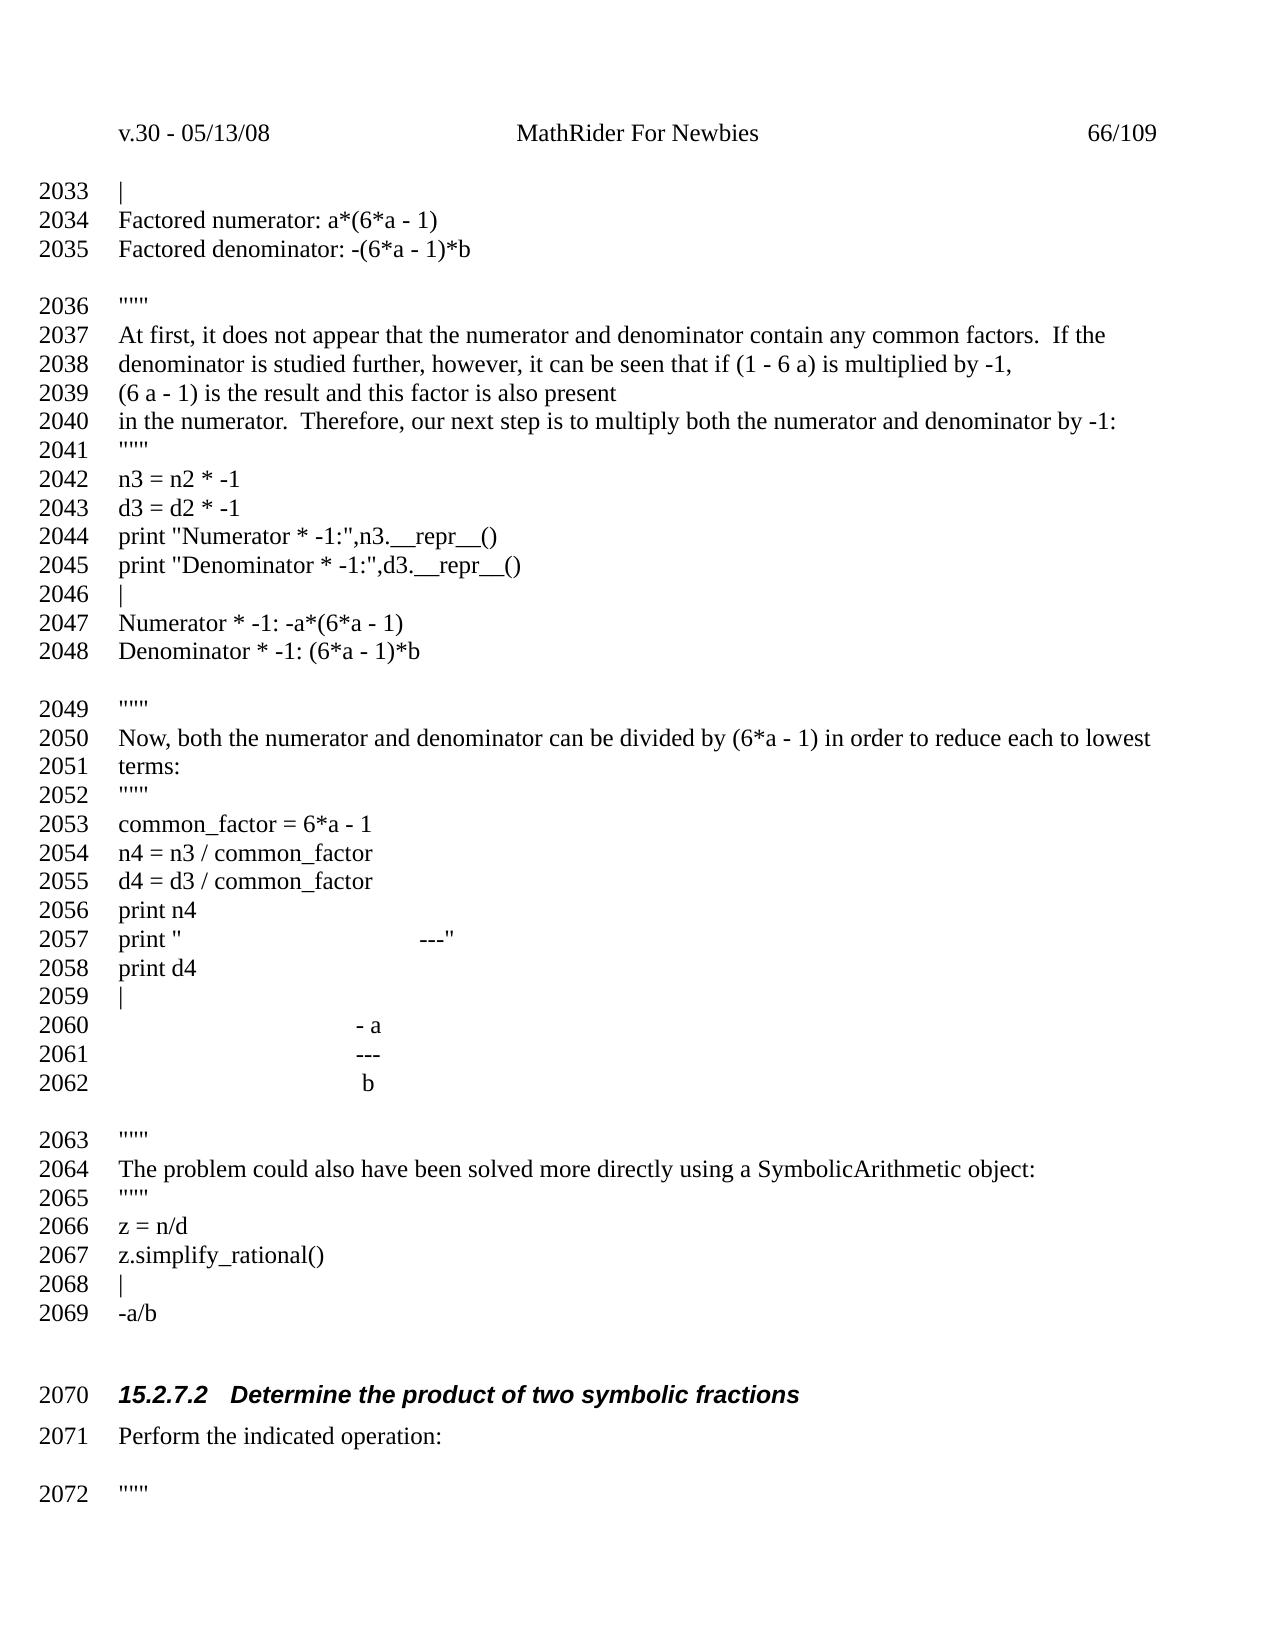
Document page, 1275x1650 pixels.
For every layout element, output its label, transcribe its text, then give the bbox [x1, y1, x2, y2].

text """ [118, 435, 1157, 464]
text - a [118, 1010, 1157, 1039]
text n4 = n3 / common_factor [118, 838, 1157, 866]
text """ [118, 1479, 1157, 1507]
text (6 a - 1) is the result and this factor is also present [118, 378, 1157, 406]
text print "Numerator * -1:",n3.__repr__() [118, 521, 1157, 550]
text Factored numerator: a*(6*a - 1) [118, 205, 1157, 234]
text b [118, 1068, 1157, 1096]
text | [118, 176, 1157, 205]
text d4 = d3 / common_factor [118, 866, 1157, 895]
text print " ---" [118, 924, 1157, 953]
text in the numerator. Therefore, our next step is to multiply both the numerator and denominator by -1: [118, 406, 1157, 435]
text | [118, 1269, 1157, 1298]
text """ [118, 1183, 1157, 1211]
text """ [118, 291, 1157, 320]
text Numerator * -1: -a*(6*a - 1) [118, 608, 1157, 636]
text | [118, 579, 1157, 608]
text z = n/d [118, 1211, 1157, 1240]
text Denominator * -1: (6*a - 1)*b [118, 636, 1157, 665]
text Perform the indicated operation: [118, 1421, 1157, 1450]
text -a/b [118, 1298, 1157, 1326]
text print n4 [118, 895, 1157, 924]
text The problem could also have been solved more directly using a SymbolicArithmetic object: [118, 1154, 1157, 1183]
text Now, both the numerator and denominator can be divided by (6*a - 1) in order to reduce each to lowest terms: [118, 723, 1157, 780]
text """ [118, 780, 1157, 809]
text """ [118, 694, 1157, 723]
text print d4 [118, 953, 1157, 981]
text At first, it does not appear that the numerator and denominator contain any common factors. If the denominator is studied further, however, it can be seen that if (1 - 6 a) is multiplied by -1, [118, 320, 1157, 378]
text z.simplify_rational() [118, 1240, 1157, 1269]
text print "Denominator * -1:",d3.__repr__() [118, 550, 1157, 579]
text common_factor = 6*a - 1 [118, 809, 1157, 838]
subtitle Determine the product of two symbolic fractions [118, 1380, 1157, 1409]
text """ [118, 1125, 1157, 1154]
text Factored denominator: -(6*a - 1)*b [118, 234, 1157, 263]
text n3 = n2 * -1 [118, 464, 1157, 493]
text --- [118, 1039, 1157, 1068]
text | [118, 981, 1157, 1010]
text d3 = d2 * -1 [118, 493, 1157, 521]
